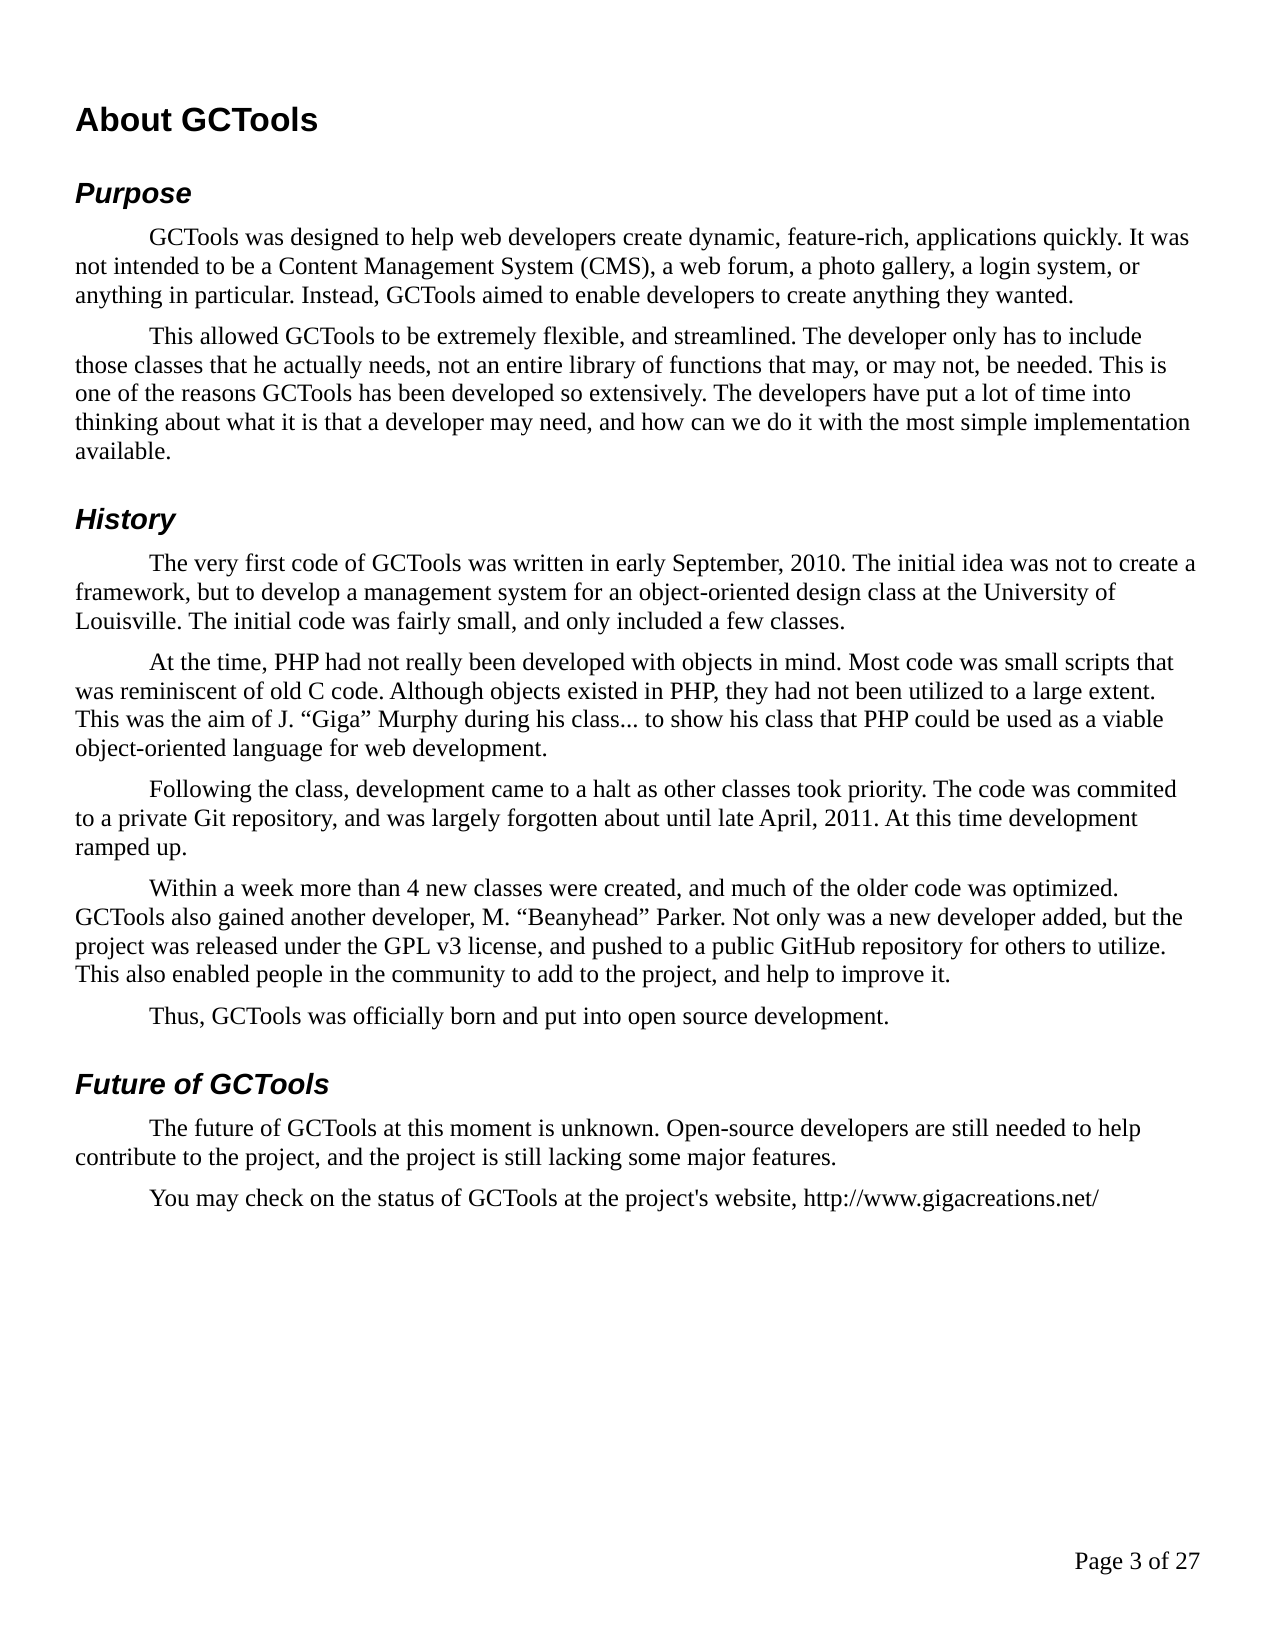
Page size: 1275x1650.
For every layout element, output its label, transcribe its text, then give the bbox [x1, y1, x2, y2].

text The very first code of GCTools was written in early September, 2010. The initial idea was not to create a framework, but to develop a management system for an object-oriented design class at the University of Louisville. The initial code was fairly small, and only included a few classes. [75, 548, 1200, 634]
text GCTools was designed to help web developers create dynamic, feature-rich, applications quickly. It was not intended to be a Content Management System (CMS), a web forum, a photo gallery, a login system, or anything in particular. Instead, GCTools aimed to enable developers to create anything they wanted. [75, 222, 1200, 308]
text You may check on the status of GCTools at the project's website, http://www.gigacreations.net/ [75, 1183, 1200, 1212]
text Following the class, development came to a halt as other classes took priority. The code was commited to a private Git repository, and was largely forgotten about until late April, 2011. At this time development ramped up. [75, 774, 1200, 861]
text This allowed GCTools to be extremely flexible, and streamlined. The developer only has to include those classes that he actually needs, not an entire library of functions that may, or may not, be needed. This is one of the reasons GCTools has been developed so extensively. The developers have put a lot of time into thinking about what it is that a developer may need, and how can we do it with the most simple implementation available. [75, 321, 1200, 465]
subtitle Future of GCTools [75, 1067, 1200, 1101]
text Within a week more than 4 new classes were created, and much of the older code was optimized. GCTools also gained another developer, M. “Beanyhead” Parker. Not only was a new developer added, but the project was released under the GPL v3 license, and pushed to a public GitHub repository for others to utilize. This also enabled people in the community to add to the project, and help to improve it. [75, 873, 1200, 988]
text Thus, GCTools was officially born and put into open source development. [75, 1001, 1200, 1029]
subtitle Purpose [75, 176, 1200, 210]
text The future of GCTools at this moment is unknown. Open-source developers are still needed to help contribute to the project, and the project is still lacking some major features. [75, 1113, 1200, 1171]
text At the time, PHP had not really been developed with objects in mind. Most code was small scripts that was reminiscent of old C code. Although objects existed in PHP, they had not been utilized to a large extent. This was the aim of J. “Giga” Murphy during his class... to show his class that PHP could be used as a viable object-oriented language for web development. [75, 647, 1200, 762]
subtitle History [75, 502, 1200, 536]
subtitle About GCTools [75, 100, 1200, 139]
